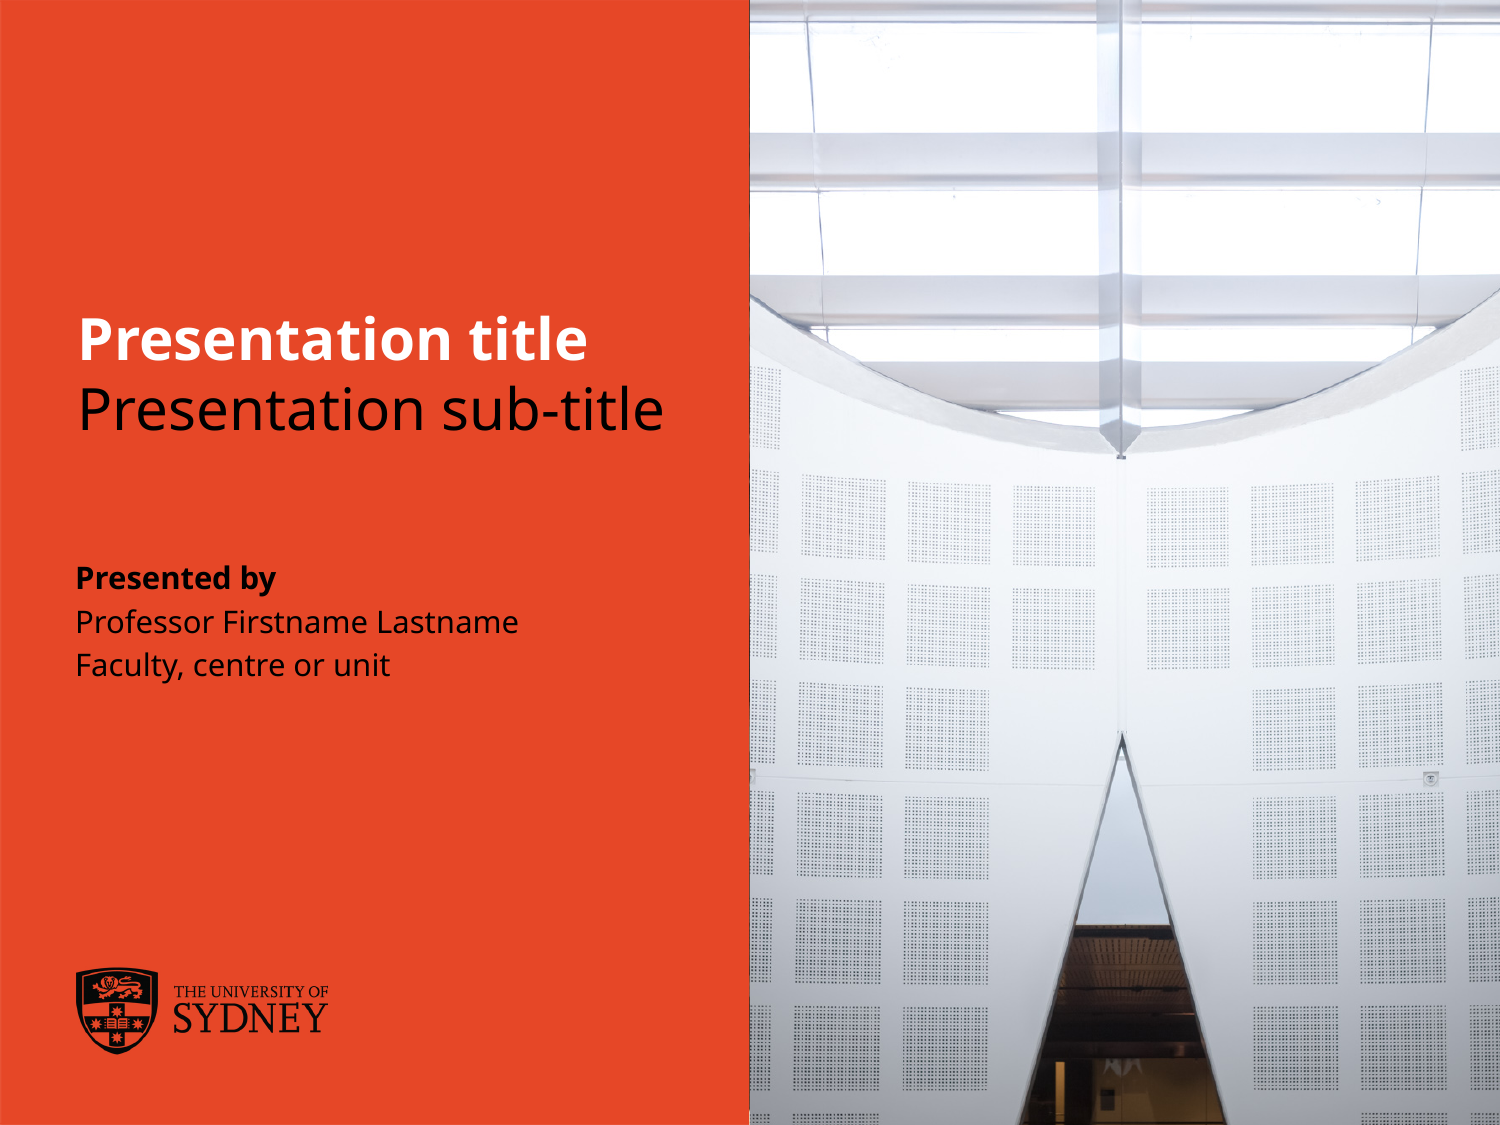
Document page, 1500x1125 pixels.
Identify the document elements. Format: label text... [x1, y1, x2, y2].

picture [0, 0, 1500, 1125]
list Presented by Professor Firstname Lastname Faculty, centre or unit [60, 551, 711, 692]
title Presentation title Presentation sub-title [62, 294, 711, 551]
